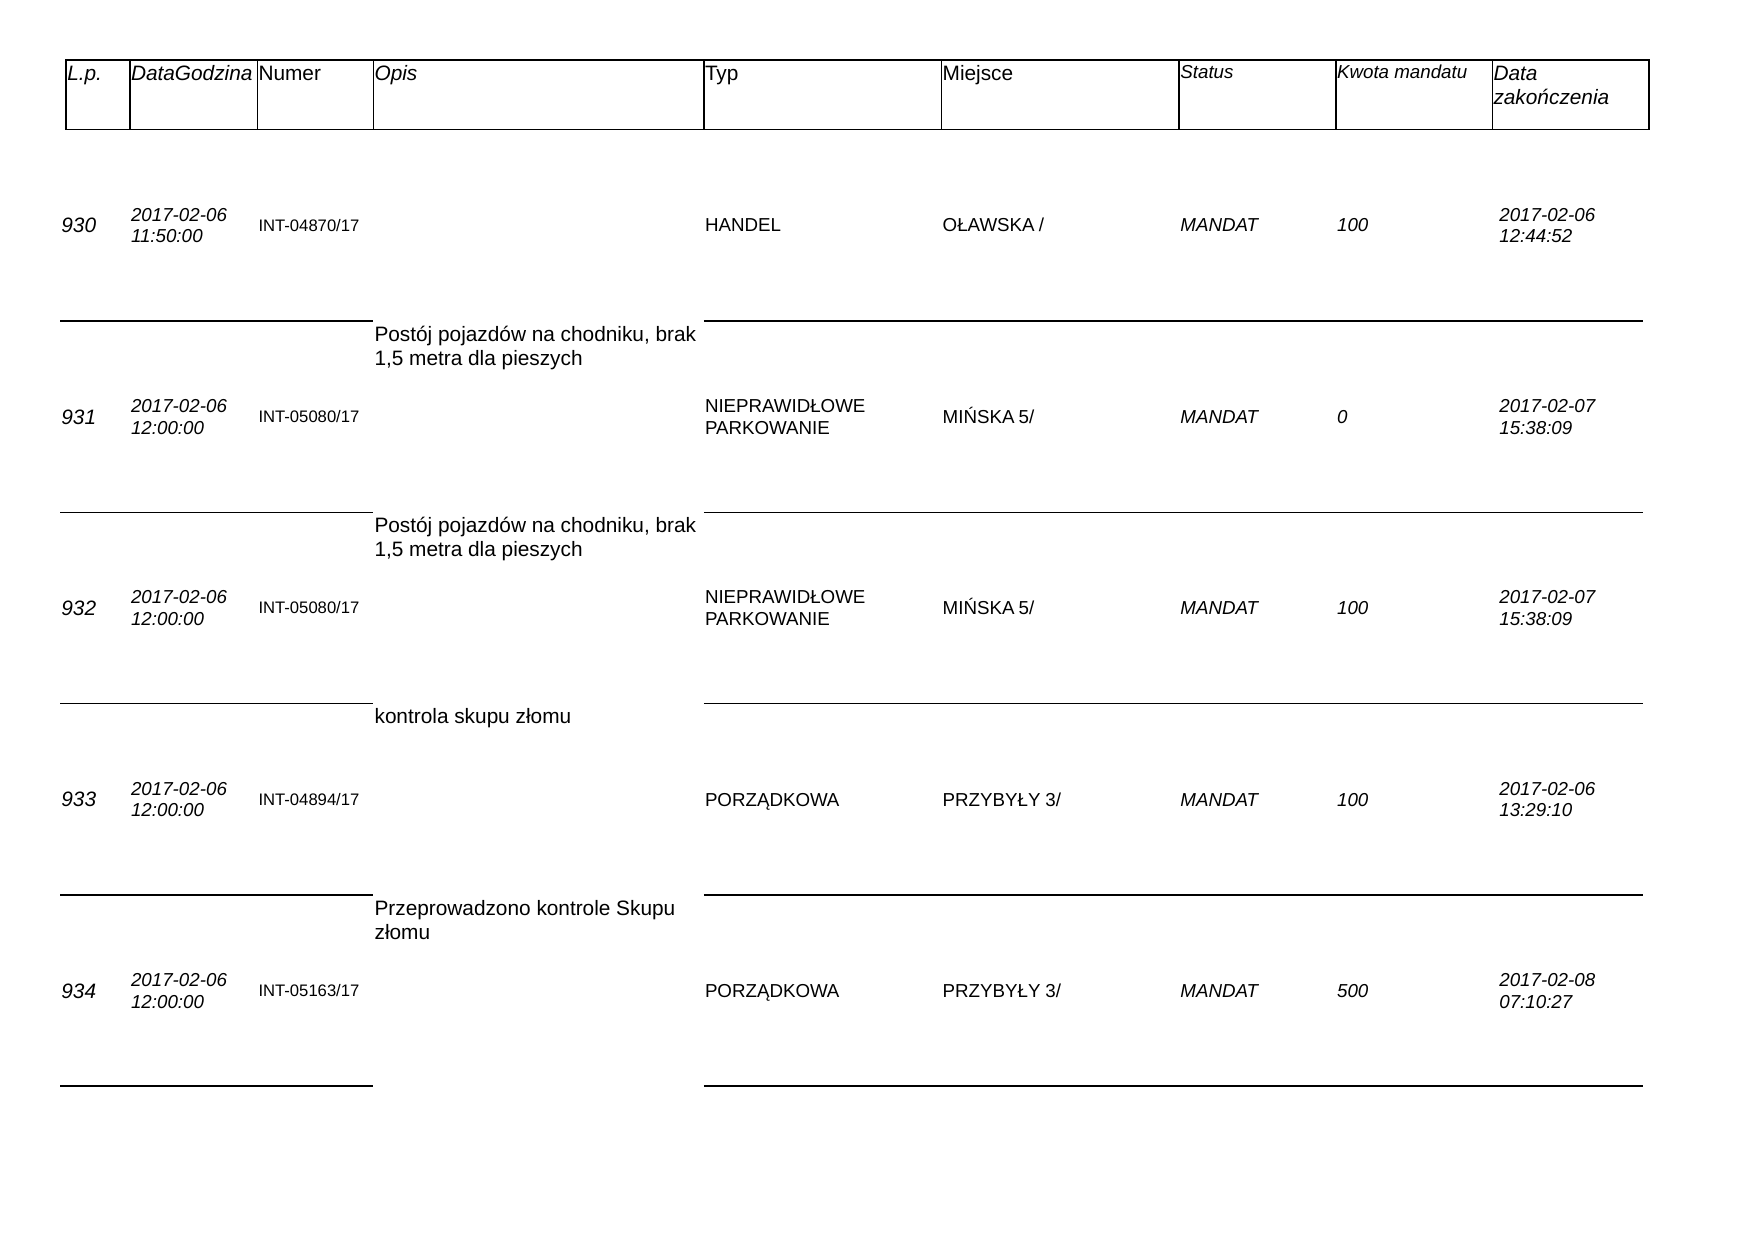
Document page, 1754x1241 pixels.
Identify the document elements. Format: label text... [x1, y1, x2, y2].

table_cell 100 [1336, 513, 1498, 703]
table_cell [1643, 320, 1649, 511]
table_cell INT-05080/17 [257, 322, 373, 511]
table_cell INT-04870/17 [257, 130, 373, 320]
table_cell Postój pojazdów na chodniku, brak 1,5 metra dla pieszych [373, 511, 704, 703]
table_cell 100 [1336, 704, 1498, 894]
table_cell 2017-02-06 12:00:00 [130, 513, 257, 703]
table_cell MANDAT [1179, 322, 1336, 511]
table_cell 0 [1336, 322, 1498, 511]
table_cell HANDEL [704, 130, 941, 320]
table_cell 2017-02-08 07:10:27 [1498, 896, 1643, 1085]
table_cell [1643, 511, 1649, 703]
table_cell MANDAT [1179, 130, 1336, 320]
table_cell INT-05163/17 [257, 896, 373, 1085]
table_cell MANDAT [1179, 513, 1336, 703]
table_cell OŁAWSKA / [941, 130, 1179, 320]
table_cell Przeprowadzono kontrole Skupu złomu [373, 894, 704, 1085]
table_cell NIEPRAWIDŁOWE PARKOWANIE [704, 513, 941, 703]
table_cell 2017-02-07 15:38:09 [1498, 322, 1643, 511]
table_cell [1643, 894, 1649, 1085]
table_cell PRZYBYŁY 3/ [941, 896, 1179, 1085]
table_cell 934 [60, 896, 130, 1085]
table_cell 2017-02-06 12:00:00 [130, 322, 257, 511]
table_cell PORZĄDKOWA [704, 896, 941, 1085]
table_cell 100 [1336, 130, 1498, 320]
table_cell NIEPRAWIDŁOWE PARKOWANIE [704, 322, 941, 511]
table_cell 2017-02-07 15:38:09 [1498, 513, 1643, 703]
table_cell kontrola skupu złomu [373, 703, 704, 894]
table_cell 933 [60, 704, 130, 894]
table_header Numer [258, 61, 373, 129]
table_header Kwota mandatu [1337, 61, 1492, 129]
table_cell [1643, 703, 1649, 894]
table_cell PRZYBYŁY 3/ [941, 704, 1179, 894]
table_cell 2017-02-06 12:00:00 [130, 704, 257, 894]
table_cell MANDAT [1179, 896, 1336, 1085]
table_cell MIŃSKA 5/ [941, 513, 1179, 703]
table_cell MIŃSKA 5/ [941, 322, 1179, 511]
table_cell PORZĄDKOWA [704, 704, 941, 894]
table_cell 931 [60, 322, 130, 511]
table_header Miejsce [942, 61, 1178, 129]
table_cell 930 [60, 129, 130, 320]
table_header Data zakończenia [1493, 61, 1648, 129]
table_cell INT-04894/17 [257, 704, 373, 894]
table_header [60, 59, 65, 129]
table_header Opis [374, 61, 703, 129]
table_header L.p. [67, 61, 129, 129]
table_cell 500 [1336, 896, 1498, 1085]
table_cell [373, 130, 704, 320]
table_cell 2017-02-06 13:29:10 [1498, 704, 1643, 894]
table_cell MANDAT [1179, 704, 1336, 894]
table_cell 2017-02-06 11:50:00 [130, 130, 257, 320]
table_header Status [1180, 61, 1335, 129]
table_cell Postój pojazdów na chodniku, brak 1,5 metra dla pieszych [373, 320, 704, 511]
table_header DataGodzina [131, 61, 257, 129]
table_cell INT-05080/17 [257, 513, 373, 703]
table_cell 932 [60, 513, 130, 703]
table_cell [1643, 130, 1649, 320]
table_header Typ [705, 61, 941, 129]
table_cell 2017-02-06 12:44:52 [1498, 130, 1643, 320]
table_cell 2017-02-06 12:00:00 [130, 896, 257, 1085]
